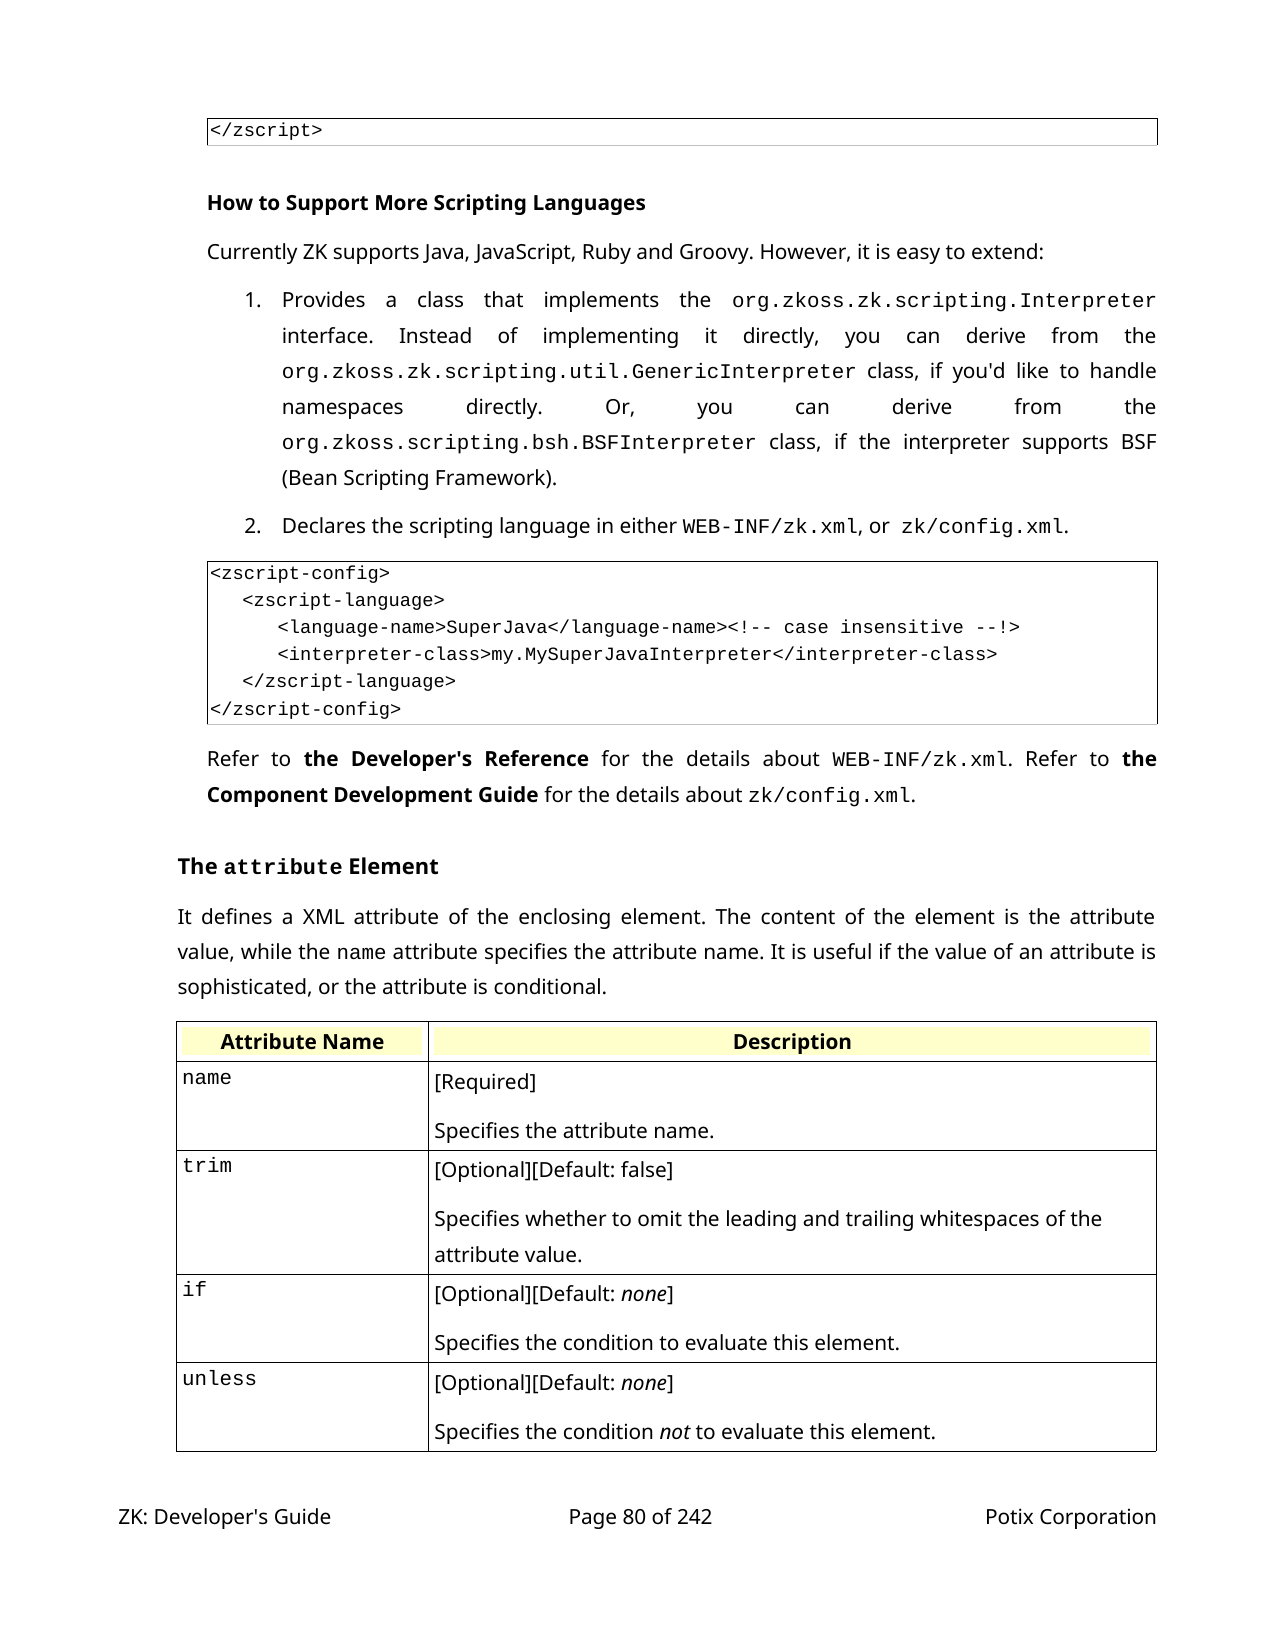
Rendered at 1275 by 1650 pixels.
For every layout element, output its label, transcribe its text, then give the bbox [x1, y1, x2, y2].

table_cell [Required] Specifies the attribute name. [429, 1062, 1156, 1150]
text </zscript> [208, 119, 1157, 145]
list Declares the scripting language in either WEB-INF/zk.xml, or zk/config.xml. [244, 511, 1157, 540]
text It defines a XML attribute of the enclosing element. The content of the element is the attribute value, while the name attribute specifies the attribute name. It is useful if the value of an attribute is sophisticated, or the attribute is conditional. [177, 902, 1157, 1001]
text <zscript-config> [208, 562, 1157, 585]
table_cell [Optional][Default: none] Specifies the condition not to evaluate this element. [429, 1363, 1156, 1451]
table_header Description [429, 1022, 1156, 1061]
text Currently ZK supports Java, JavaScript, Ruby and Groovy. However, it is easy to extend: [207, 237, 1157, 265]
text <zscript-language> [208, 588, 1157, 612]
subtitle The attribute Element [177, 851, 1157, 881]
table_cell if [177, 1275, 428, 1362]
table_cell unless [177, 1363, 428, 1451]
text <interpreter-class>my.MySuperJavaInterpreter</interpreter-class> [208, 642, 1157, 666]
table_cell [Optional][Default: none] Specifies the condition to evaluate this element. [429, 1275, 1156, 1362]
text </zscript-language> [208, 669, 1157, 694]
table_cell trim [177, 1151, 428, 1274]
list Provides a class that implements the org.zkoss.zk.scripting.Interpreter interface. Instead of implementing it directly, you can derive from the org.zkoss.zk.scripting.util.GenericInterpreter class, if you'd like to handle namespaces directly. Or, you can derive from the org.zkoss.scripting.bsh.BSFInterpreter class, if the interpreter supports BSF (Bean Scripting Framework). [244, 286, 1157, 491]
text Refer to the Developer's Reference for the details about WEB-INF/zk.xml. Refer to the Component Development Guide for the details about zk/config.xml. [207, 744, 1157, 808]
table_cell name [177, 1062, 428, 1150]
text <language-name>SuperJava</language-name><!-- case insensitive --!> [208, 615, 1157, 639]
table_cell [Optional][Default: false] Specifies whether to omit the leading and trailing whitespaces of the attribute value. [429, 1151, 1156, 1274]
subtitle How to Support More Scripting Languages [207, 188, 1157, 216]
text </zscript-config> [208, 697, 1157, 724]
table_header Attribute Name [177, 1022, 428, 1061]
